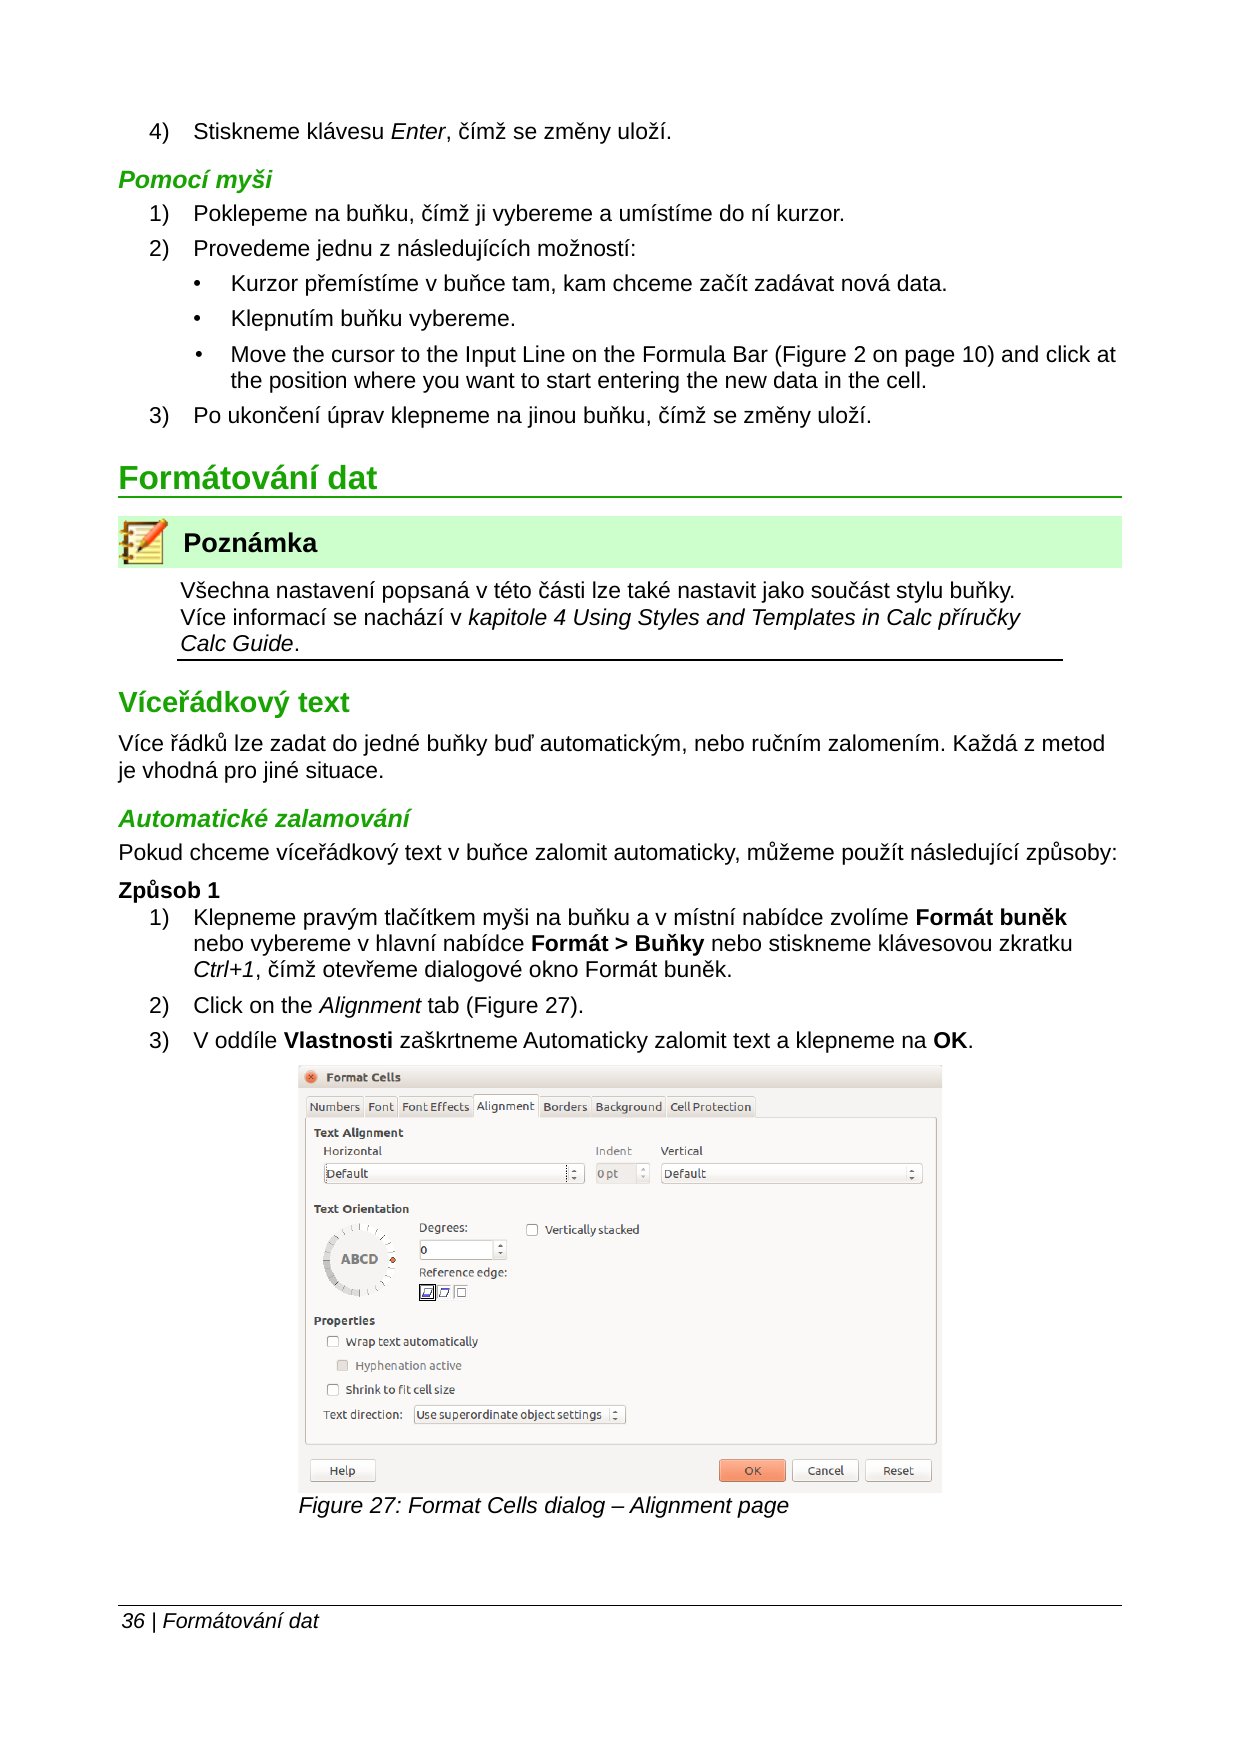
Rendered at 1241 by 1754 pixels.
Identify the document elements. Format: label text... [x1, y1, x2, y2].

subtitle Víceřádkový text [118, 685, 1122, 719]
list Klepnutím buňku vybereme. [193, 305, 1122, 332]
list V oddíle Vlastnosti zaškrtneme Automaticky zalomit text a klepneme na OK. [169, 1027, 1122, 1053]
list Po ukončení úprav klepneme na jinou buňku, čímž se změny uloží. [169, 402, 1122, 428]
subtitle Pomocí myši [118, 165, 1122, 194]
text Více řádků lze zadat do jedné buňky buď automatickým, nebo ručním zalomením. Každá z metod je vhodná pro jiné situace. [118, 730, 1122, 783]
subtitle Poznámka [118, 524, 1122, 564]
subtitle Automatické zalamování [118, 804, 1122, 832]
list Provedeme jednu z následujících možností: [169, 235, 1122, 261]
picture [119, 517, 170, 568]
list Move the cursor to the Input Line on the Formula Bar (Figure 2 on page 9) and click at the position where you want to start entering the new data in the cell. [195, 341, 1122, 393]
list Stiskneme klávesu Enter, čímž se změny uloží. [169, 118, 1122, 144]
list Click on the Alignment tab (Figure 27). [169, 992, 1122, 1018]
list Kurzor přemístíme v buňce tam, kam chceme začít zadávat nová data. [193, 270, 1122, 297]
text Pokud chceme víceřádkový text v buňce zalomit automaticky, můžeme použít následující způsoby: [118, 838, 1122, 865]
text Způsob 1 [118, 877, 1122, 904]
list Klepneme pravým tlačítkem myši na buňku a v místní nabídce zvolíme Formát buněk nebo vybereme v hlavní nabídce Formát > Buňky nebo stiskneme klávesovou zkratku Ctrl+1, čímž otevřeme dialogové okno Formát buněk. [169, 904, 1122, 983]
text Všechna nastavení popsaná v této části lze také nastavit jako součást stylu buňky. Více informací se nachází v kapitole 4 Using Styles and Templates in Calc příručky Calc Guide. [177, 574, 1063, 659]
list Poklepeme na buňku, čímž ji vybereme a umístíme do ní kurzor. [169, 200, 1122, 226]
text Figure 27: Format Cells dialog – Alignment page [298, 1493, 942, 1519]
subtitle Formátování dat [118, 458, 1122, 496]
picture [298, 1065, 943, 1493]
